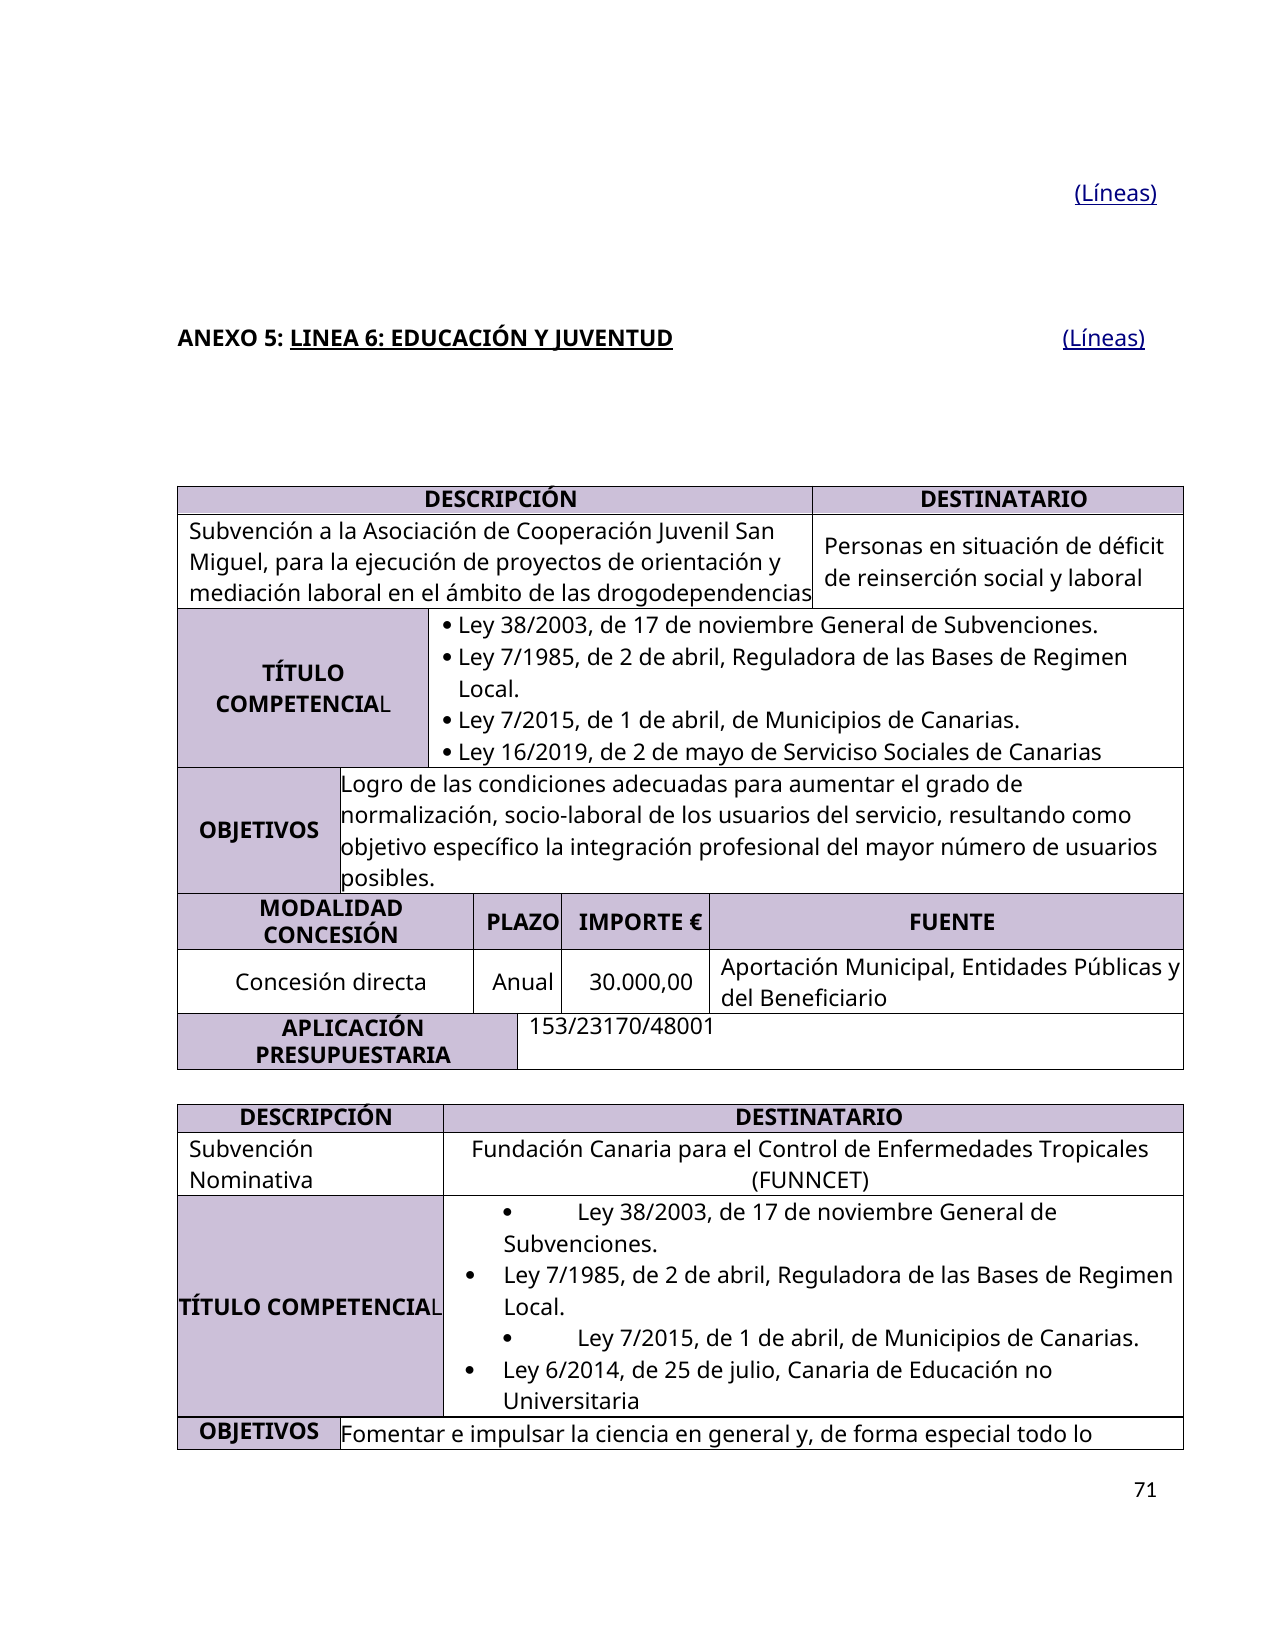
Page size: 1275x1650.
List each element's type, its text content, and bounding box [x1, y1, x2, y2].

table_cell Ley 38/2003, de 17 de noviembre General de Subvenciones. Ley 7/1985, de 2 de abril, Reguladora de las Bases de Regimen Local. Ley 7/2015, de 1 de abril, de Municipios de Canarias. Ley 16/2019, de 2 de mayo de Serviciso Sociales de Canarias [429, 609, 1183, 767]
text (Líneas) [177, 177, 1157, 208]
table_cell Anual [474, 950, 561, 1013]
table_cell Fundación Canaria para el Control de Enfermedades Tropicales (FUNNCET) [444, 1133, 1183, 1195]
table_cell Ley 38/2003, de 17 de noviembre General de Subvenciones. Ley 7/1985, de 2 de abril, Reguladora de las Bases de Regimen Local. Ley 7/2015, de 1 de abril, de Municipios de Canarias. Ley 6/2014, de 25 de julio, Canaria de Educación no Universitaria [444, 1196, 1183, 1416]
table_cell Personas en situación de déficit de reinserción social y laboral [813, 515, 1183, 608]
table_cell Subvención Nominativa [178, 1133, 443, 1195]
table_cell TÍTULO COMPETENCIAL [178, 609, 428, 767]
table_cell MODALIDAD CONCESIÓN [178, 894, 473, 949]
table_cell Fomentar e impulsar la ciencia en general y, de forma especial todo lo [341, 1418, 1183, 1449]
table_cell Concesión directa [178, 950, 473, 1013]
table_cell IMPORTE € [562, 894, 709, 949]
table_cell Subvención a la Asociación de Cooperación Juvenil San Miguel, para la ejecución de proyectos de orientación y mediación laboral en el ámbito de las drogodependencias [178, 515, 812, 608]
table_header DESTINATARIO [813, 487, 1183, 513]
table_cell Aportación Municipal, Entidades Públicas y del Beneficiario [710, 950, 1183, 1013]
table_cell OBJETIVOS [178, 768, 340, 893]
table_cell TÍTULO COMPETENCIAL [178, 1196, 443, 1416]
table_cell OBJETIVOS [178, 1418, 340, 1449]
text ANEXO 5: LINEA 6: EDUCACIÓN Y JUVENTUD (Líneas) [177, 322, 1157, 353]
table_cell APLICACIÓN PRESUPUESTARIA [178, 1014, 517, 1069]
table_cell FUENTE [710, 894, 1183, 949]
table_cell 153/23170/48001 [518, 1014, 1183, 1069]
table_header DESCRIPCIÓN [178, 487, 812, 513]
table_cell Logro de las condiciones adecuadas para aumentar el grado de normalización, socio-laboral de los usuarios del servicio, resultando como objetivo específico la integración profesional del mayor número de usuarios posibles. [341, 768, 1183, 893]
table_cell PLAZO [474, 894, 561, 949]
table_header DESTINATARIO [444, 1105, 1183, 1132]
table_cell 30.000,00 [562, 950, 709, 1013]
table_header DESCRIPCIÓN [178, 1105, 443, 1132]
